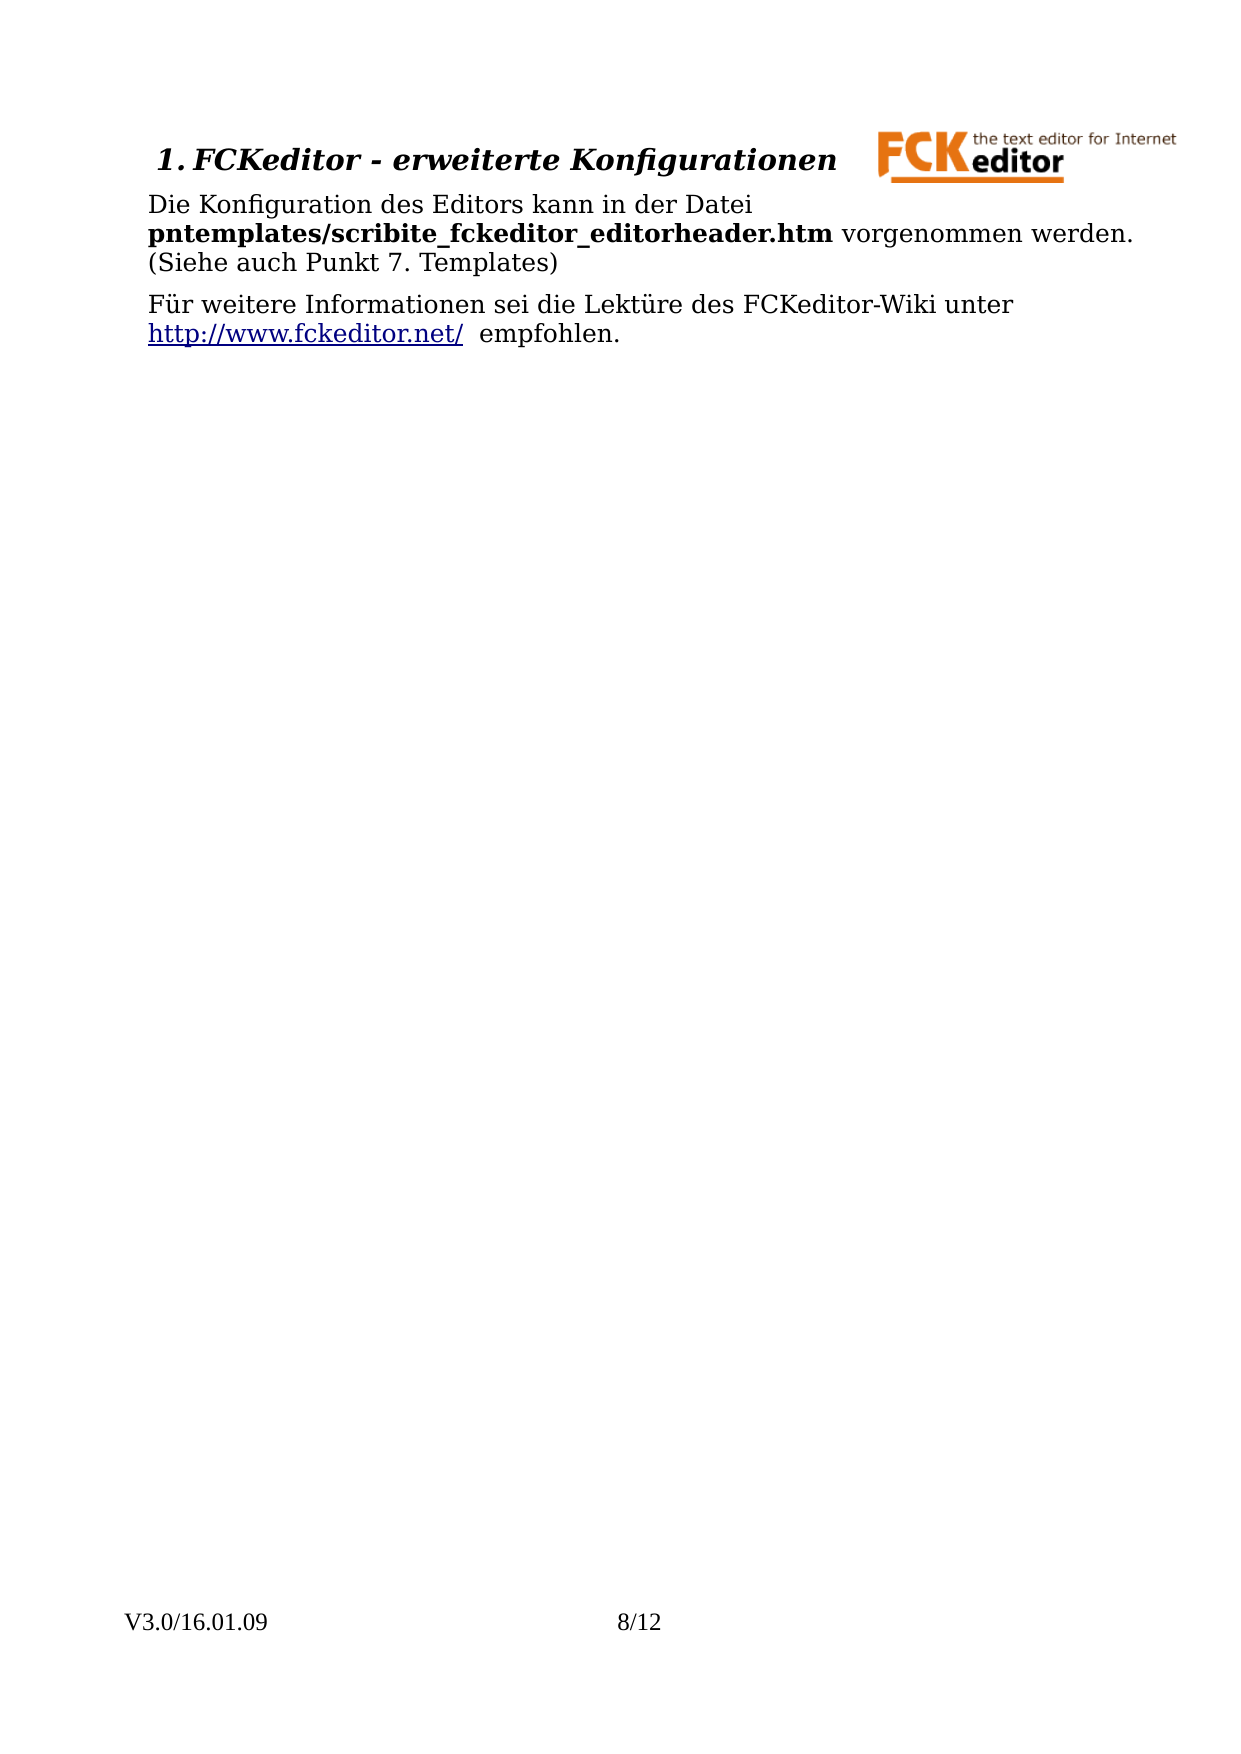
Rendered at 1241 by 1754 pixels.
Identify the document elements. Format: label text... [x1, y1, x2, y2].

subtitle FCKeditor - erweiterte Konfigurationen [156, 143, 878, 177]
picture [878, 131, 1177, 183]
text Die Konfiguration des Editors kann in der Datei pntemplates/scribite_fckeditor_editorheader.htm vorgenommen werden. (Siehe auch Punkt 7. Templates) [148, 190, 1160, 278]
text Für weitere Informationen sei die Lektüre des FCKeditor-Wiki unter http://www.fckeditor.net/ empfohlen. [148, 290, 1160, 348]
